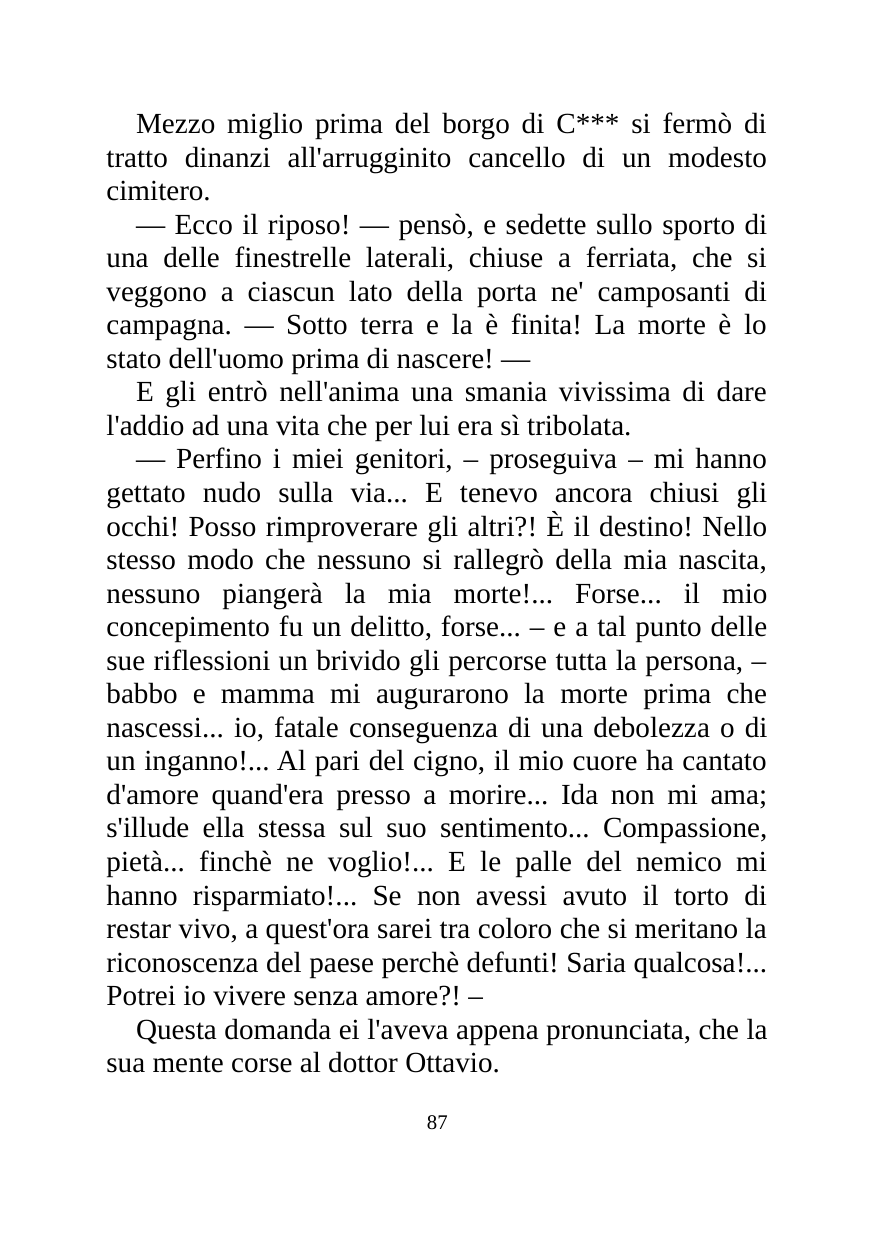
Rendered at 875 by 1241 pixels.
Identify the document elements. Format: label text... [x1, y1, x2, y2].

text — Perfino i miei genitori, – proseguiva – mi hanno gettato nudo sulla via... E tenevo ancora chiusi gli occhi! Posso rimproverare gli altri?! È il destino! Nello stesso modo che nessuno si rallegrò della mia nascita, nessuno piangerà la mia morte!... Forse... il mio concepimento fu un delitto, forse... – e a tal punto delle sue riflessioni un brivido gli percorse tutta la persona, – babbo e mamma mi augurarono la morte prima che nascessi... io, fatale conseguenza di una debolezza o di un inganno!... Al pari del cigno, il mio cuore ha cantato d'amore quand'era presso a morire... Ida non mi ama; s'illude ella stessa sul suo sentimento... Compassione, pietà... finchè ne voglio!... E le palle del nemico mi hanno risparmiato!... Se non avessi avuto il torto di restar vivo, a quest'ora sarei tra coloro che si meritano la riconoscenza del paese perchè defunti! Saria qualcosa!... Potrei io vivere senza amore?! – [106, 442, 768, 1012]
text — Ecco il riposo! — pensò, e sedette sullo sporto di una delle finestrelle laterali, chiuse a ferriata, che si veggono a ciascun lato della porta ne' camposanti di campagna. — Sotto terra e la è finita! La morte è lo stato dell'uomo prima di nascere! — [106, 207, 768, 374]
text Questa domanda ei l'aveva appena pronunciata, che la sua mente corse al dottor Ottavio. [106, 1012, 768, 1079]
text Mezzo miglio prima del borgo di C*** si fermò di tratto dinanzi all'arrugginito cancello di un modesto cimitero. [106, 106, 768, 207]
text E gli entrò nell'anima una smania vivissima di dare l'addio ad una vita che per lui era sì tribolata. [106, 374, 768, 442]
